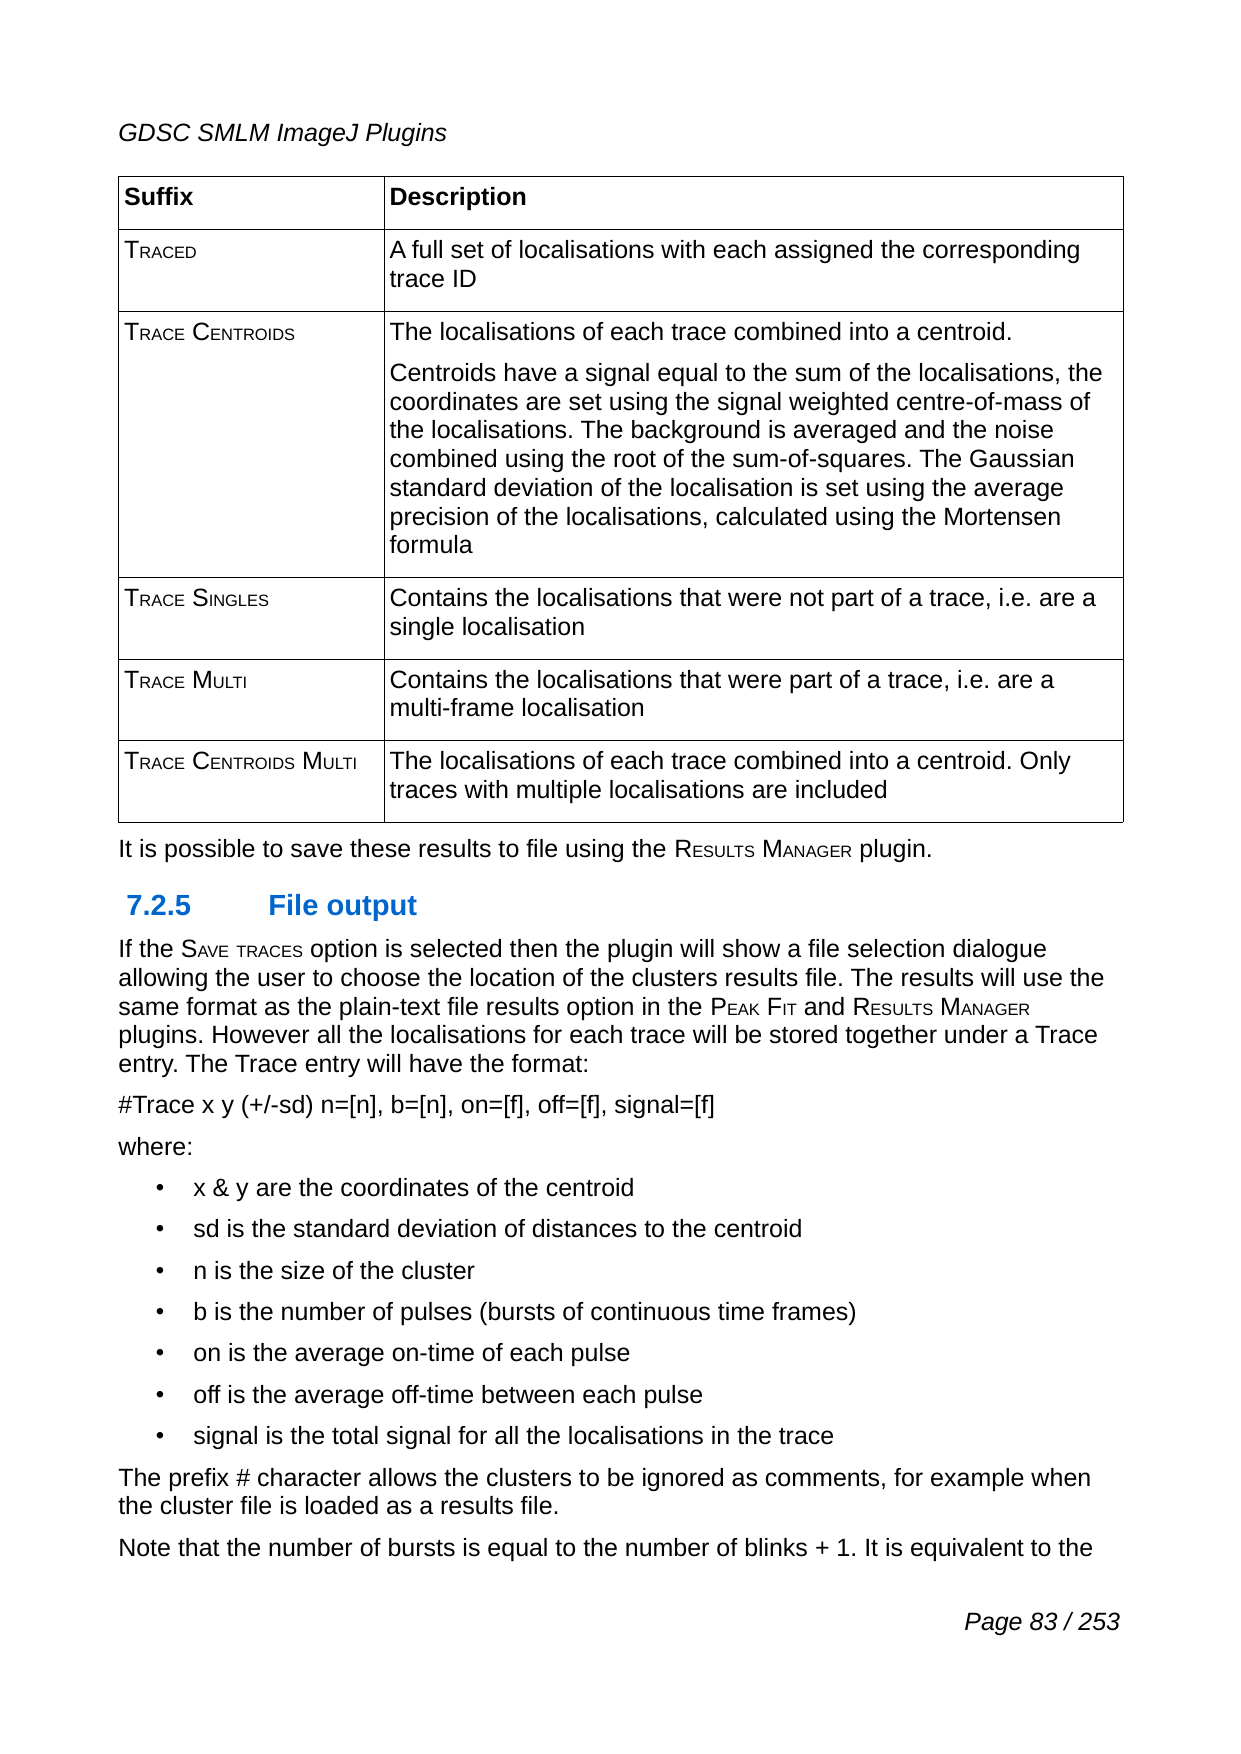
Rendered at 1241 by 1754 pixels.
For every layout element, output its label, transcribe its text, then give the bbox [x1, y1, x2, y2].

list x & y are the coordinates of the centroid [156, 1173, 1122, 1202]
text If the Save traces option is selected then the plugin will show a file selection dialogue allowing the user to choose the location of the clusters results file. The results will use the same format as the plain-text file results option in the Peak Fit and Results Manager plugins. However all the localisations for each trace will be stored together under a Trace entry. The Trace entry will have the format: [118, 934, 1122, 1078]
subtitle File output [118, 888, 1122, 922]
list n is the size of the cluster [156, 1256, 1122, 1284]
text where: [118, 1132, 1122, 1161]
text Note that the number of bursts is equal to the number of blinks + 1. It is equivalent to the [118, 1532, 1122, 1561]
list on is the average on-time of each pulse [156, 1338, 1122, 1367]
table_header Suffix [119, 177, 384, 229]
text The prefix # character allows the clusters to be ignored as comments, for example when the cluster file is loaded as a results file. [118, 1462, 1122, 1520]
table_cell Trace Centroids Multi [119, 741, 384, 822]
text It is possible to save these results to file using the Results Manager plugin. [118, 834, 1122, 863]
table_cell Contains the localisations that were part of a trace, i.e. are a multi-frame localisation [385, 660, 1123, 740]
table_header Description [385, 177, 1123, 229]
table_cell Trace Multi [119, 660, 384, 740]
text #Trace x y (+/-sd) n=[n], b=[n], on=[f], off=[f], signal=[f] [118, 1091, 1122, 1119]
table_cell Traced [119, 230, 384, 311]
table_cell Contains the localisations that were not part of a trace, i.e. are a single localisation [385, 578, 1123, 659]
table_cell A full set of localisations with each assigned the corresponding trace ID [385, 230, 1123, 311]
table_cell Trace Centroids [119, 312, 384, 577]
list off is the average off-time between each pulse [156, 1380, 1122, 1409]
list signal is the total signal for all the localisations in the trace [156, 1421, 1122, 1450]
table_cell Trace Singles [119, 578, 384, 659]
table_cell The localisations of each trace combined into a centroid. Only traces with multiple localisations are included [385, 741, 1123, 822]
list b is the number of pulses (bursts of continuous time frames) [156, 1297, 1122, 1326]
table_cell The localisations of each trace combined into a centroid. Centroids have a signal equal to the sum of the localisations, the coordinates are set using the signal weighted centre-of-mass of the localisations. The background is averaged and the noise combined using the root of the sum-of-squares. The Gaussian standard deviation of the localisation is set using the average precision of the localisations, calculated using the Mortensen formula [385, 312, 1123, 577]
list sd is the standard deviation of distances to the centroid [156, 1214, 1122, 1243]
